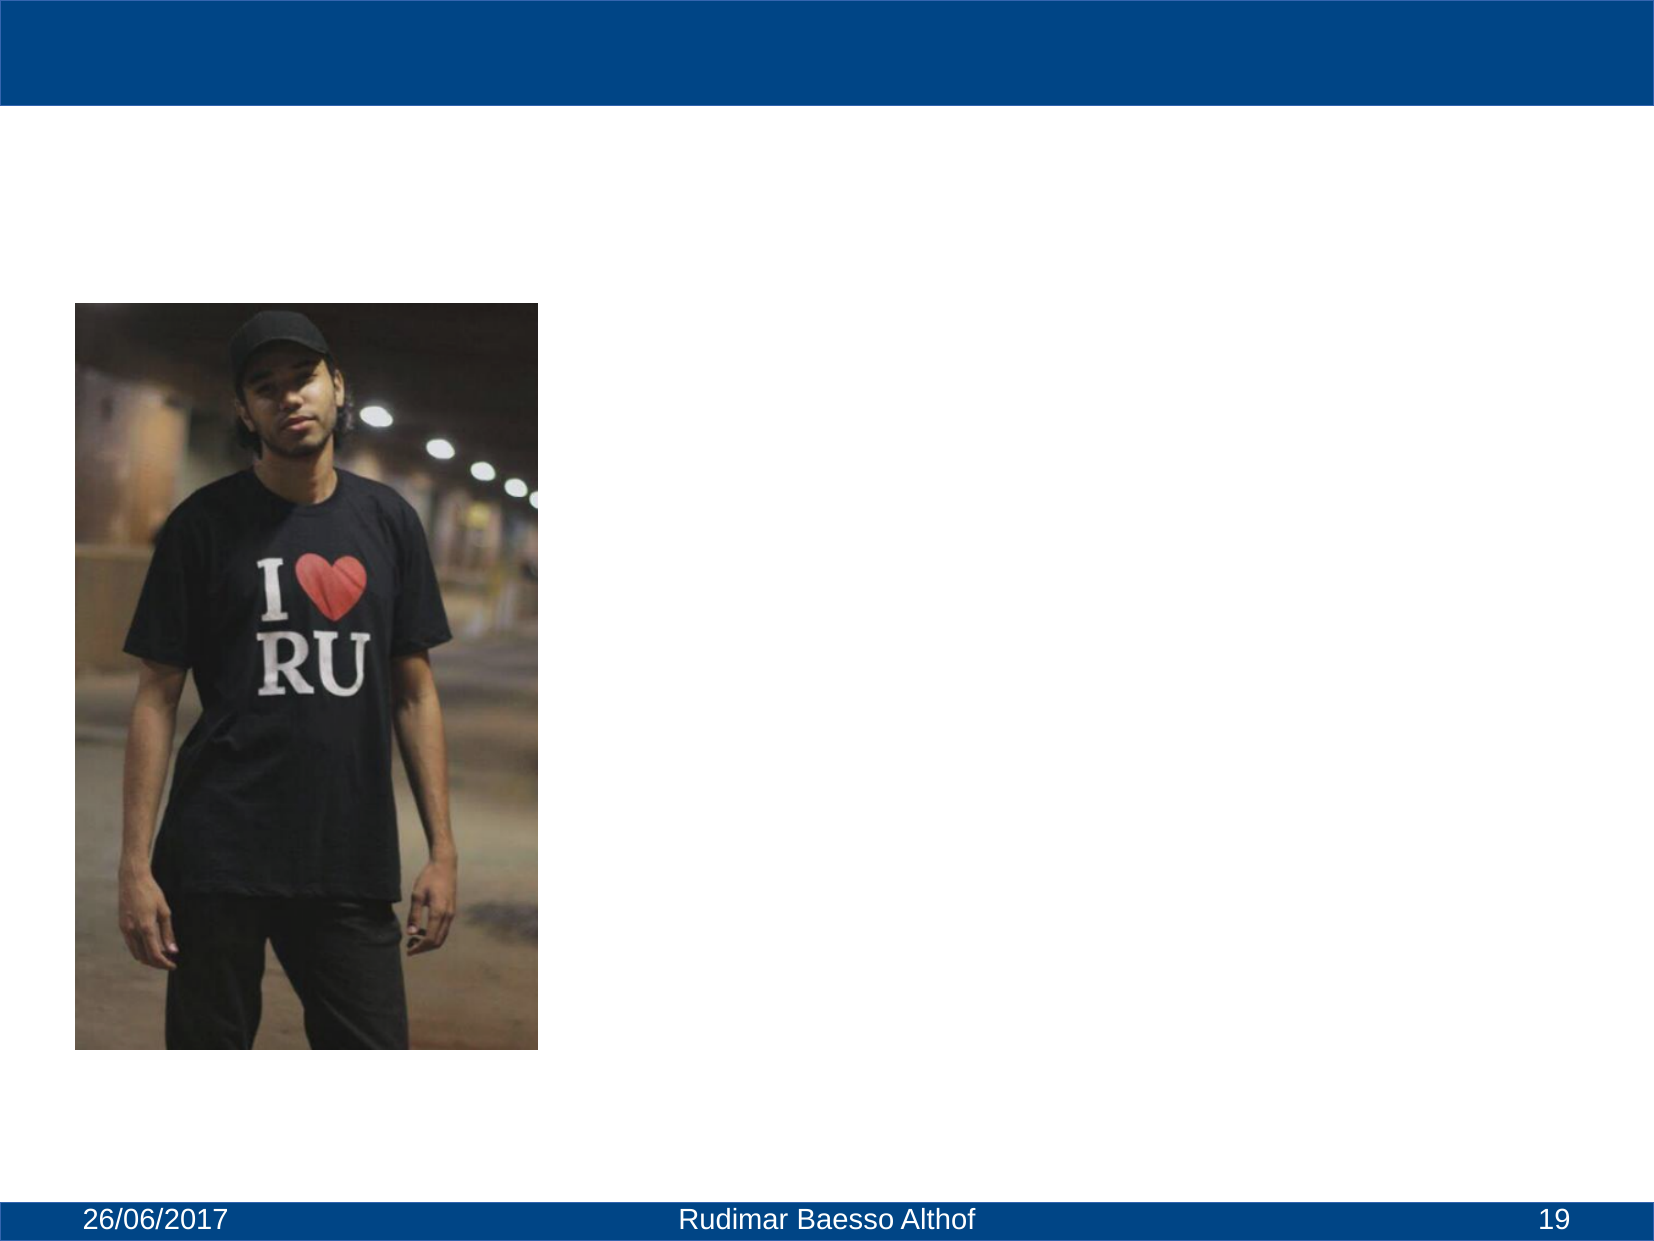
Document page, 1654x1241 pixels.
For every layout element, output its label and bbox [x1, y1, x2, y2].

picture [75, 303, 538, 1051]
